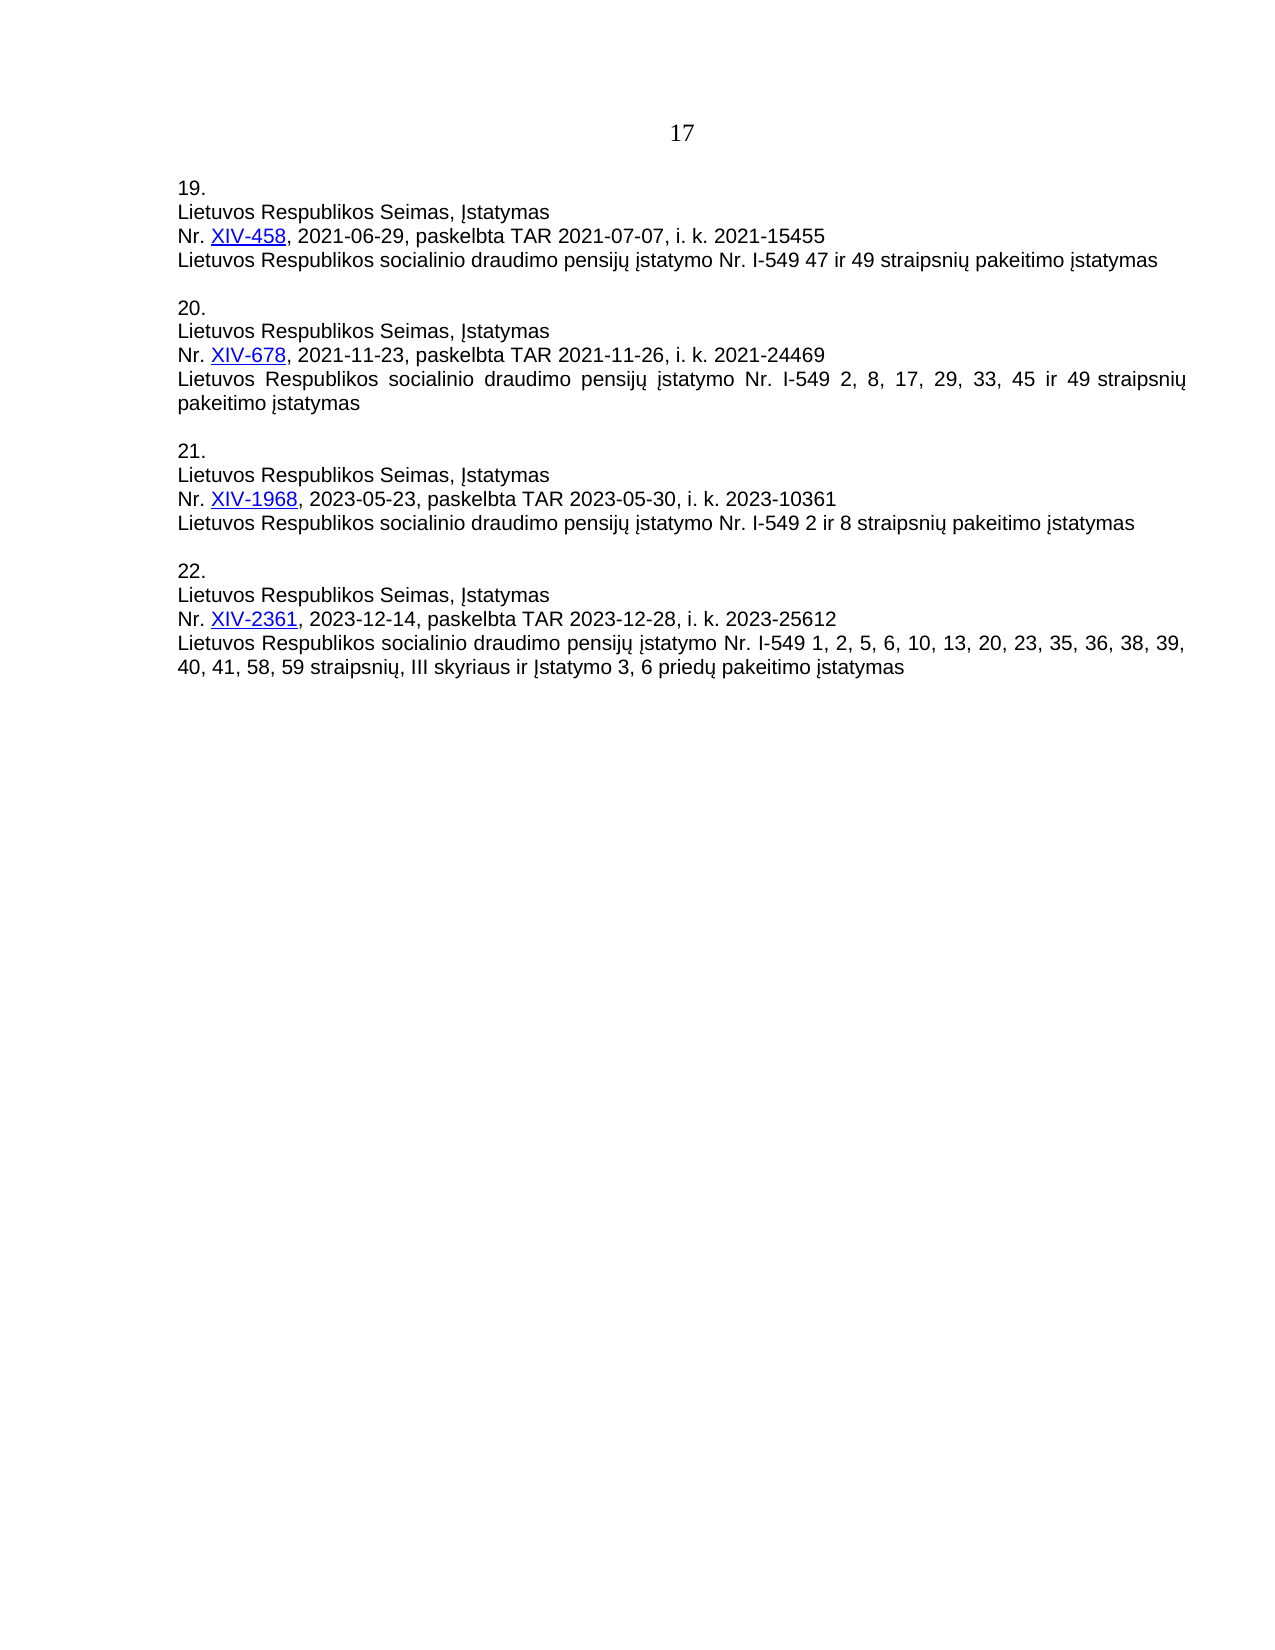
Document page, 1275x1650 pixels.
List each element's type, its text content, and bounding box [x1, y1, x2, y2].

text Nr. XIV-2361, 2023-12-14, paskelbta TAR 2023-12-28, i. k. 2023-25612 [177, 607, 1186, 631]
text Lietuvos Respublikos Seimas, Įstatymas [177, 199, 1186, 223]
text Lietuvos Respublikos Seimas, Įstatymas [177, 319, 1186, 343]
text 21. [177, 439, 1186, 463]
text Lietuvos Respublikos socialinio draudimo pensijų įstatymo Nr. I-549 47 ir 49 straipsnių pakeitimo įstatymas [177, 247, 1186, 271]
text Lietuvos Respublikos socialinio draudimo pensijų įstatymo Nr. I-549 2 ir 8 straipsnių pakeitimo įstatymas [177, 511, 1186, 535]
text Lietuvos Respublikos Seimas, Įstatymas [177, 583, 1186, 607]
text Lietuvos Respublikos socialinio draudimo pensijų įstatymo Nr. I-549 2, 8, 17, 29, 33, 45 ir 49 straipsnių pakeitimo įstatymas [177, 367, 1186, 415]
text 20. [177, 295, 1186, 319]
text 22. [177, 559, 1186, 583]
text Nr. XIV-678, 2021-11-23, paskelbta TAR 2021-11-26, i. k. 2021-24469 [177, 343, 1186, 367]
text Nr. XIV-458, 2021-06-29, paskelbta TAR 2021-07-07, i. k. 2021-15455 [177, 223, 1186, 247]
text Lietuvos Respublikos Seimas, Įstatymas [177, 463, 1186, 487]
text Lietuvos Respublikos socialinio draudimo pensijų įstatymo Nr. I-549 1, 2, 5, 6, 10, 13, 20, 23, 35, 36, 38, 39, 40, 41, 58, 59 straipsnių, III skyriaus ir Įstatymo 3, 6 priedų pakeitimo įstatymas [177, 631, 1186, 679]
text Nr. XIV-1968, 2023-05-23, paskelbta TAR 2023-05-30, i. k. 2023-10361 [177, 487, 1186, 511]
text 19. [177, 176, 1186, 199]
